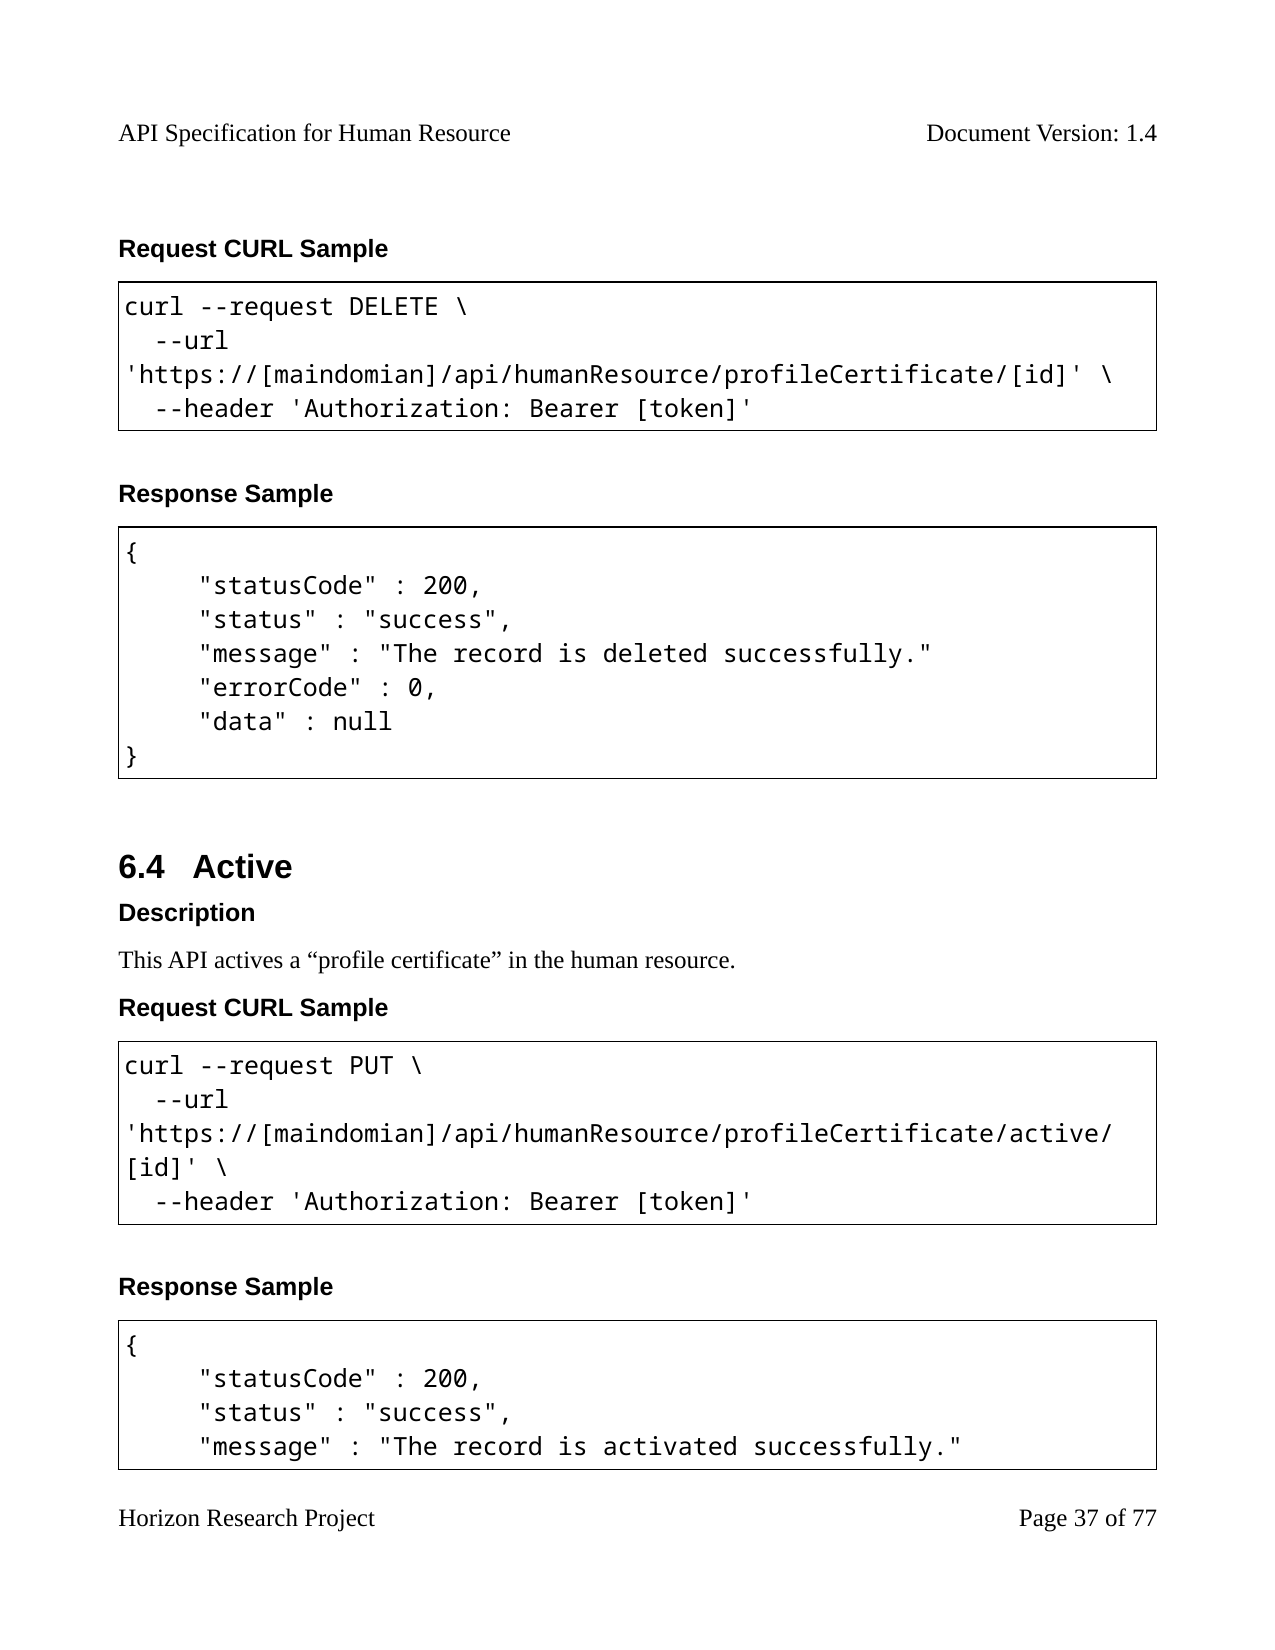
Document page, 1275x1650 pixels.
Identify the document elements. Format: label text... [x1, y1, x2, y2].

table_header curl --request DELETE \ --url 'https://[maindomian]/api/humanResource/profileCertificate/[id]' \ --header 'Authorization: Bearer [token]' [119, 283, 1156, 430]
text Response Sample [118, 1272, 1157, 1301]
text Request CURL Sample [118, 993, 1157, 1022]
text Description [118, 898, 1157, 927]
table_header { "statusCode" : 200, "status" : "success", "message" : "The record is activated successfully." [119, 1321, 1156, 1469]
table_header curl --request PUT \ --url 'https://[maindomian]/api/humanResource/profileCertificate/active/[id]' \ --header 'Authorization: Bearer [token]' [119, 1042, 1156, 1224]
subtitle Active [118, 847, 1157, 886]
text This API actives a “profile certificate” in the human resource. [118, 946, 1157, 974]
text Request CURL Sample [118, 234, 1157, 263]
text Response Sample [118, 479, 1157, 508]
table_header { "statusCode" : 200, "status" : "success", "message" : "The record is deleted successfully." "errorCode" : 0, "data" : null } [119, 528, 1156, 777]
